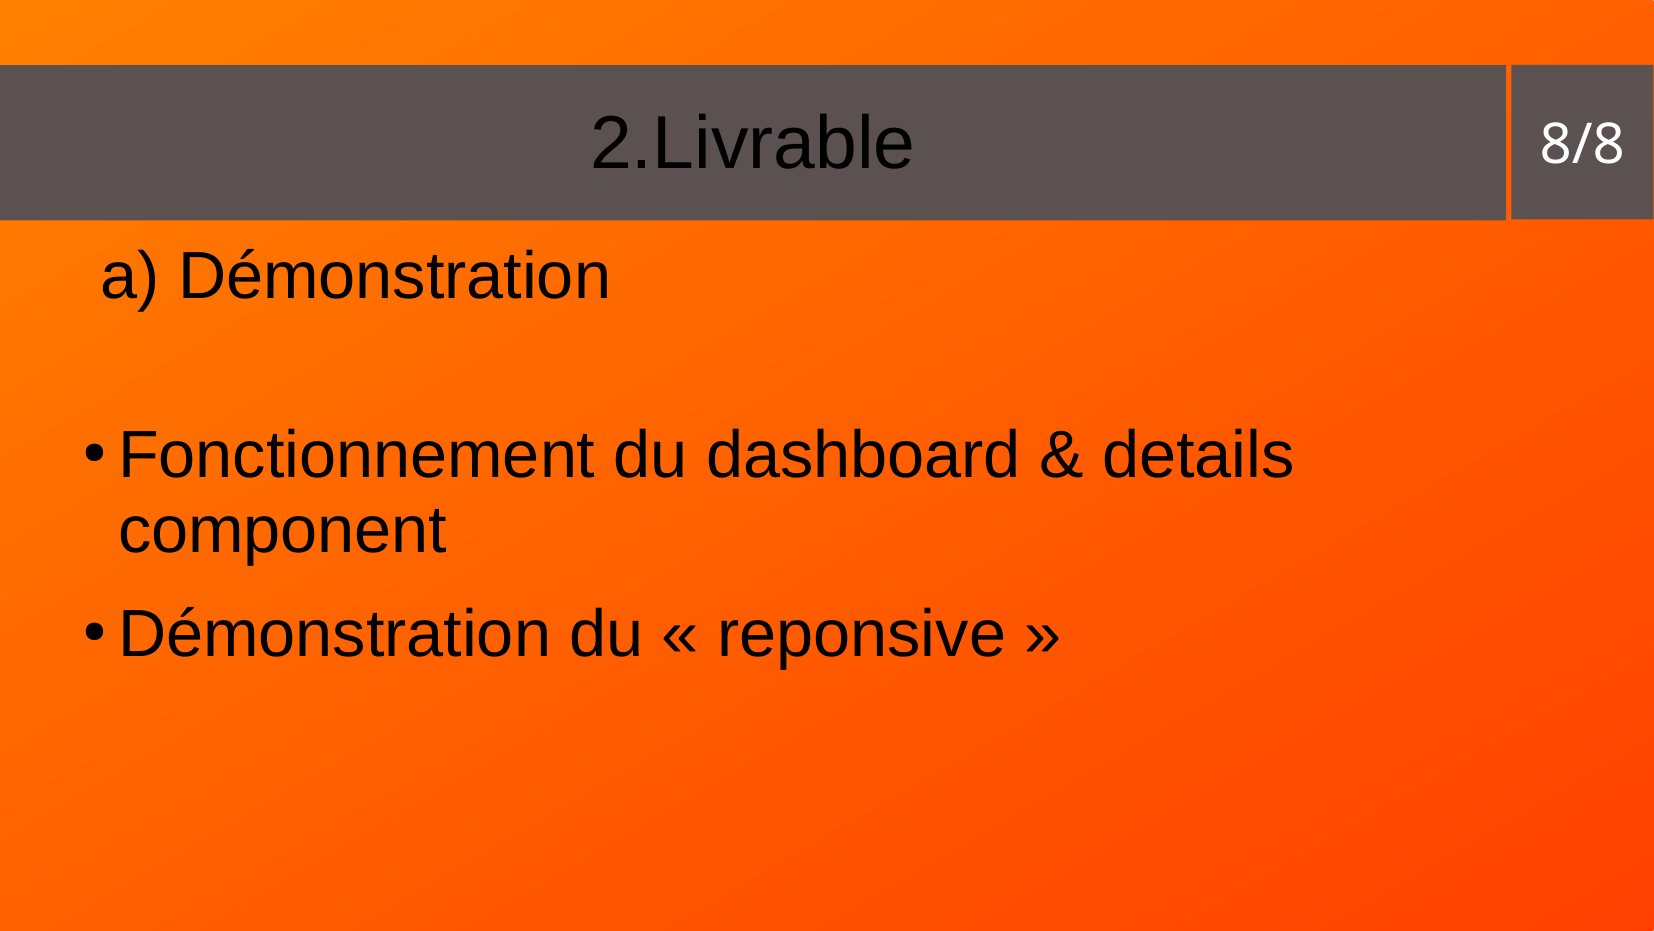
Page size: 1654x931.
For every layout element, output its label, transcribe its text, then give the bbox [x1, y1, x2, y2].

title Livrable [0, 65, 1506, 221]
text_box 8/8 [1511, 64, 1654, 220]
list Démonstration Fonctionnement du dashboard & details component Démonstration du « reponsive » [82, 237, 1571, 916]
